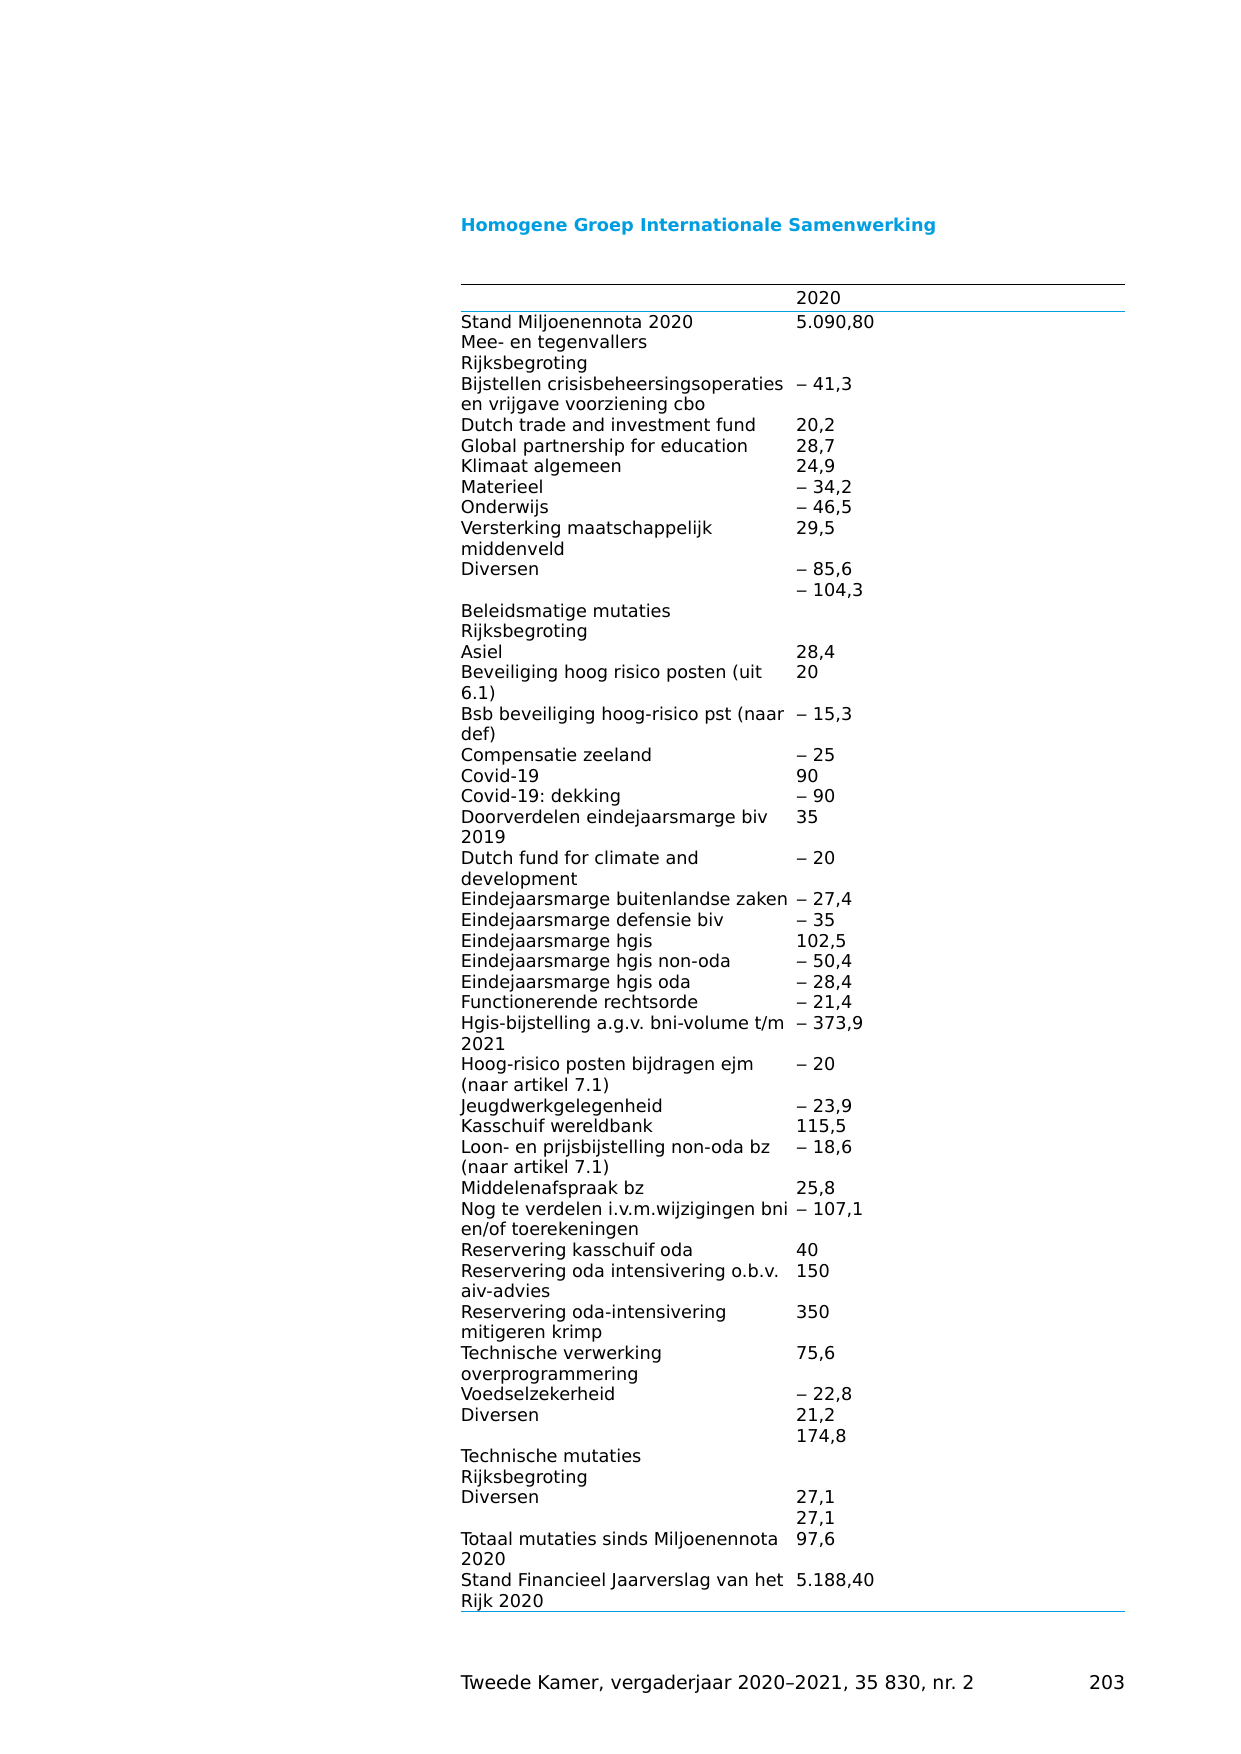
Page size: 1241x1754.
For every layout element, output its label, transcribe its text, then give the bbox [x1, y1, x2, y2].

table_cell 28,4 [793, 642, 1125, 662]
title Homogene Groep Internationale Samenwerking [461, 213, 1125, 236]
table_cell [793, 333, 1125, 353]
table_cell 174,8 [793, 1426, 1125, 1446]
table_cell ‒ 107,1 [793, 1199, 1125, 1240]
table_cell Covid-19 [461, 766, 793, 786]
table_cell 29,5 [793, 518, 1125, 559]
table_cell [793, 1446, 1125, 1467]
table_header HOMOGENE GROEP INTERNATIONALE SAMENWERKING: UITGAVEN [461, 259, 1125, 284]
table_cell Klimaat algemeen [461, 456, 793, 477]
table_cell 97,6 [793, 1529, 1125, 1570]
table_cell Doorverdelen eindejaarsmarge biv 2019 [461, 807, 793, 848]
table_cell Nog te verdelen i.v.m.wijzigingen bni en/of toerekeningen [461, 1199, 793, 1240]
table_cell ‒ 28,4 [793, 972, 1125, 992]
table_cell Versterking maatschappelijk middenveld [461, 518, 793, 559]
table_cell 35 [793, 807, 1125, 848]
table_cell Bsb beveiliging hoog-risico pst (naar def) [461, 704, 793, 745]
table_cell [461, 580, 793, 601]
table_cell ‒ 46,5 [793, 498, 1125, 518]
table_cell ‒ 104,3 [793, 580, 1125, 601]
table_cell Hoog-risico posten bijdragen ejm (naar artikel 7.1) [461, 1054, 793, 1096]
table_cell Bijstellen crisisbeheersingsoperaties en vrijgave voorziening cbo [461, 374, 793, 415]
table_cell ‒ 20 [793, 1054, 1125, 1096]
table_cell Totaal mutaties sinds Miljoenennota 2020 [461, 1529, 793, 1570]
table_cell 115,5 [793, 1116, 1125, 1137]
table_cell 75,6 [793, 1343, 1125, 1384]
table_cell Hgis-bijstelling a.g.v. bni-volume t/m 2021 [461, 1013, 793, 1054]
table_cell Reservering oda-intensivering mitigeren krimp [461, 1302, 793, 1343]
table_cell ‒ 35 [793, 910, 1125, 931]
table_cell ‒ 27,4 [793, 889, 1125, 910]
table_cell Stand Miljoenennota 2020 [461, 312, 793, 332]
table_cell Voedselzekerheid [461, 1384, 793, 1405]
table_cell ‒ 21,4 [793, 993, 1125, 1013]
table_cell [793, 601, 1125, 621]
table_cell Technische mutaties [461, 1446, 793, 1467]
table_cell Eindejaarsmarge hgis [461, 931, 793, 951]
table_cell [793, 353, 1125, 374]
table_cell 24,9 [793, 456, 1125, 477]
table_cell 150 [793, 1261, 1125, 1302]
table_cell Mee- en tegenvallers [461, 333, 793, 353]
table_cell Jeugdwerkgelegenheid [461, 1096, 793, 1116]
table_cell Rijksbegroting [461, 353, 793, 374]
table_cell [461, 1426, 793, 1446]
table_cell Reservering oda intensivering o.b.v. aiv-advies [461, 1261, 793, 1302]
table_cell 40 [793, 1240, 1125, 1261]
table_cell [461, 285, 793, 311]
table_cell Materieel [461, 477, 793, 497]
table_cell ‒ 20 [793, 848, 1125, 889]
table_cell Loon- en prijsbijstelling non-oda bz (naar artikel 7.1) [461, 1137, 793, 1178]
table_cell Dutch fund for climate and development [461, 848, 793, 889]
table_cell Global partnership for education [461, 436, 793, 456]
table_cell 350 [793, 1302, 1125, 1343]
table_cell 20 [793, 663, 1125, 704]
table_cell Eindejaarsmarge buitenlandse zaken [461, 889, 793, 910]
table_cell Middelenafspraak bz [461, 1178, 793, 1199]
table_cell Compensatie zeeland [461, 745, 793, 766]
table_cell Kasschuif wereldbank [461, 1116, 793, 1137]
table_cell ‒ 25 [793, 745, 1125, 766]
table_cell ‒ 373,9 [793, 1013, 1125, 1054]
table_cell Dutch trade and investment fund [461, 415, 793, 436]
table_cell Covid-19: dekking [461, 786, 793, 807]
table_cell Diversen [461, 559, 793, 580]
table_cell ‒ 15,3 [793, 704, 1125, 745]
table_cell Eindejaarsmarge defensie biv [461, 910, 793, 931]
table_cell Functionerende rechtsorde [461, 993, 793, 1013]
table_cell Rijksbegroting [461, 1467, 793, 1487]
table_cell 102,5 [793, 931, 1125, 951]
table_cell 27,1 [793, 1488, 1125, 1508]
table_cell ‒ 41,3 [793, 374, 1125, 415]
table_cell 28,7 [793, 436, 1125, 456]
table_cell 2020 [793, 285, 1125, 311]
table_cell ‒ 23,9 [793, 1096, 1125, 1116]
table_cell Reservering kasschuif oda [461, 1240, 793, 1261]
table_cell Rijksbegroting [461, 621, 793, 642]
table_cell ‒ 50,4 [793, 951, 1125, 972]
table_cell ‒ 34,2 [793, 477, 1125, 497]
table_cell Diversen [461, 1488, 793, 1508]
table_cell Technische verwerking overprogrammering [461, 1343, 793, 1384]
table_cell Stand Financieel Jaarverslag van het Rijk 2020 [461, 1570, 793, 1611]
table_cell ‒ 90 [793, 786, 1125, 807]
table_cell Asiel [461, 642, 793, 662]
table_cell [793, 1467, 1125, 1487]
table_cell ‒ 22,8 [793, 1384, 1125, 1405]
table_cell ‒ 85,6 [793, 559, 1125, 580]
table_cell 20,2 [793, 415, 1125, 436]
table_cell [793, 621, 1125, 642]
table_cell 27,1 [793, 1508, 1125, 1529]
table_cell Eindejaarsmarge hgis oda [461, 972, 793, 992]
table_cell Beveiliging hoog risico posten (uit 6.1) [461, 663, 793, 704]
table_cell Onderwijs [461, 498, 793, 518]
table_cell Beleidsmatige mutaties [461, 601, 793, 621]
table_cell ‒ 18,6 [793, 1137, 1125, 1178]
table_cell Diversen [461, 1405, 793, 1426]
table_cell 5.188,40 [793, 1570, 1125, 1611]
table_cell [461, 1508, 793, 1529]
table_cell 5.090,80 [793, 312, 1125, 332]
table_cell 90 [793, 766, 1125, 786]
table_cell Eindejaarsmarge hgis non-oda [461, 951, 793, 972]
table_cell 21,2 [793, 1405, 1125, 1426]
table_cell 25,8 [793, 1178, 1125, 1199]
